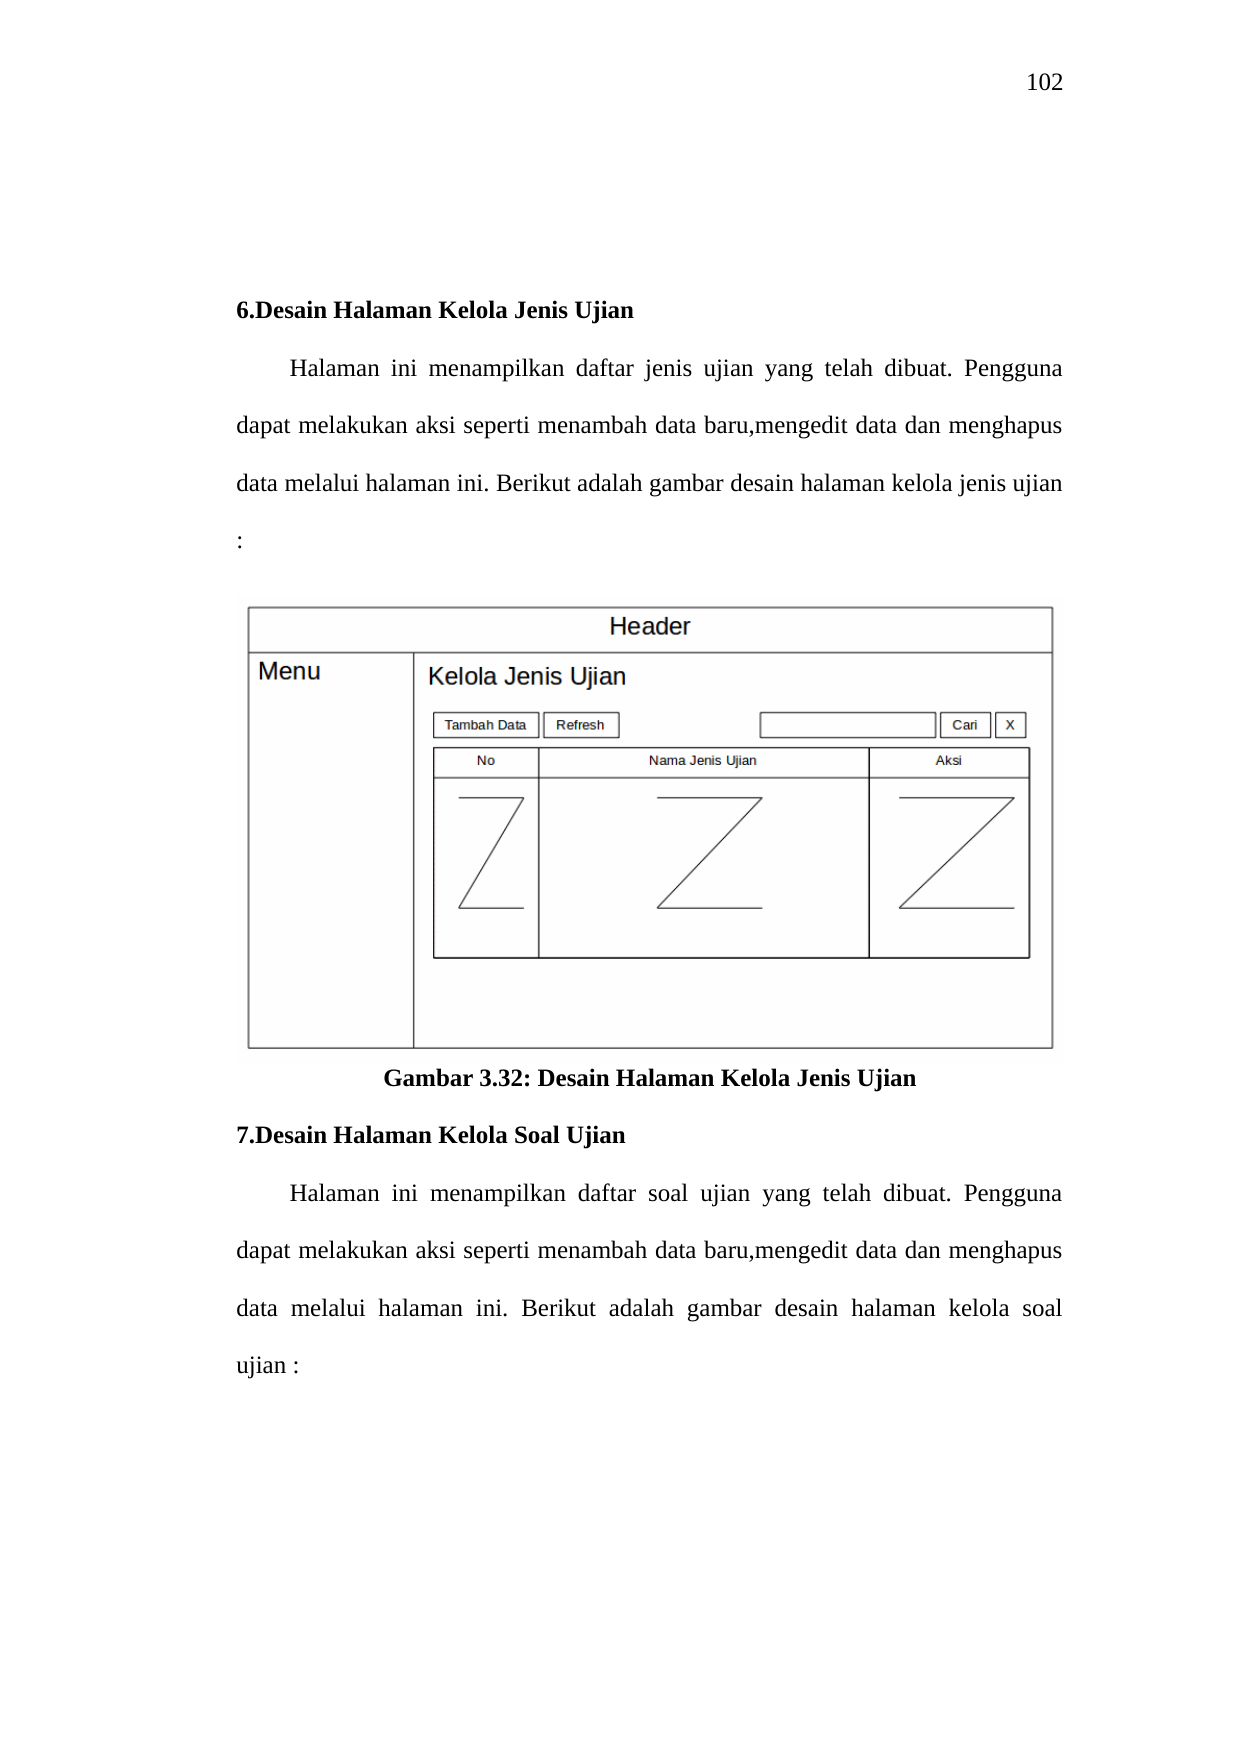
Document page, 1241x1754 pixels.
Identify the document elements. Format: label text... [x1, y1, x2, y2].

text Halaman ini menampilkan daftar soal ujian yang telah dibuat. Pengguna dapat melakukan aksi seperti menambah data baru,mengedit data dan menghapus data melalui halaman ini. Berikut adalah gambar desain halaman kelola soal ujian : [236, 1178, 1063, 1379]
text Gambar 3.32: Desain Halaman Kelola Jenis Ujian [236, 1063, 1063, 1091]
text 7.Desain Halaman Kelola Soal Ujian [236, 1091, 1063, 1149]
text 6.Desain Halaman Kelola Jenis Ujian [236, 295, 1063, 324]
text Halaman ini menampilkan daftar jenis ujian yang telah dibuat. Pengguna dapat melakukan aksi seperti menambah data baru,mengedit data dan menghapus data melalui halaman ini. Berikut adalah gambar desain halaman kelola jenis ujian : [236, 353, 1063, 554]
picture [236, 595, 1064, 1063]
text [236, 583, 1063, 595]
